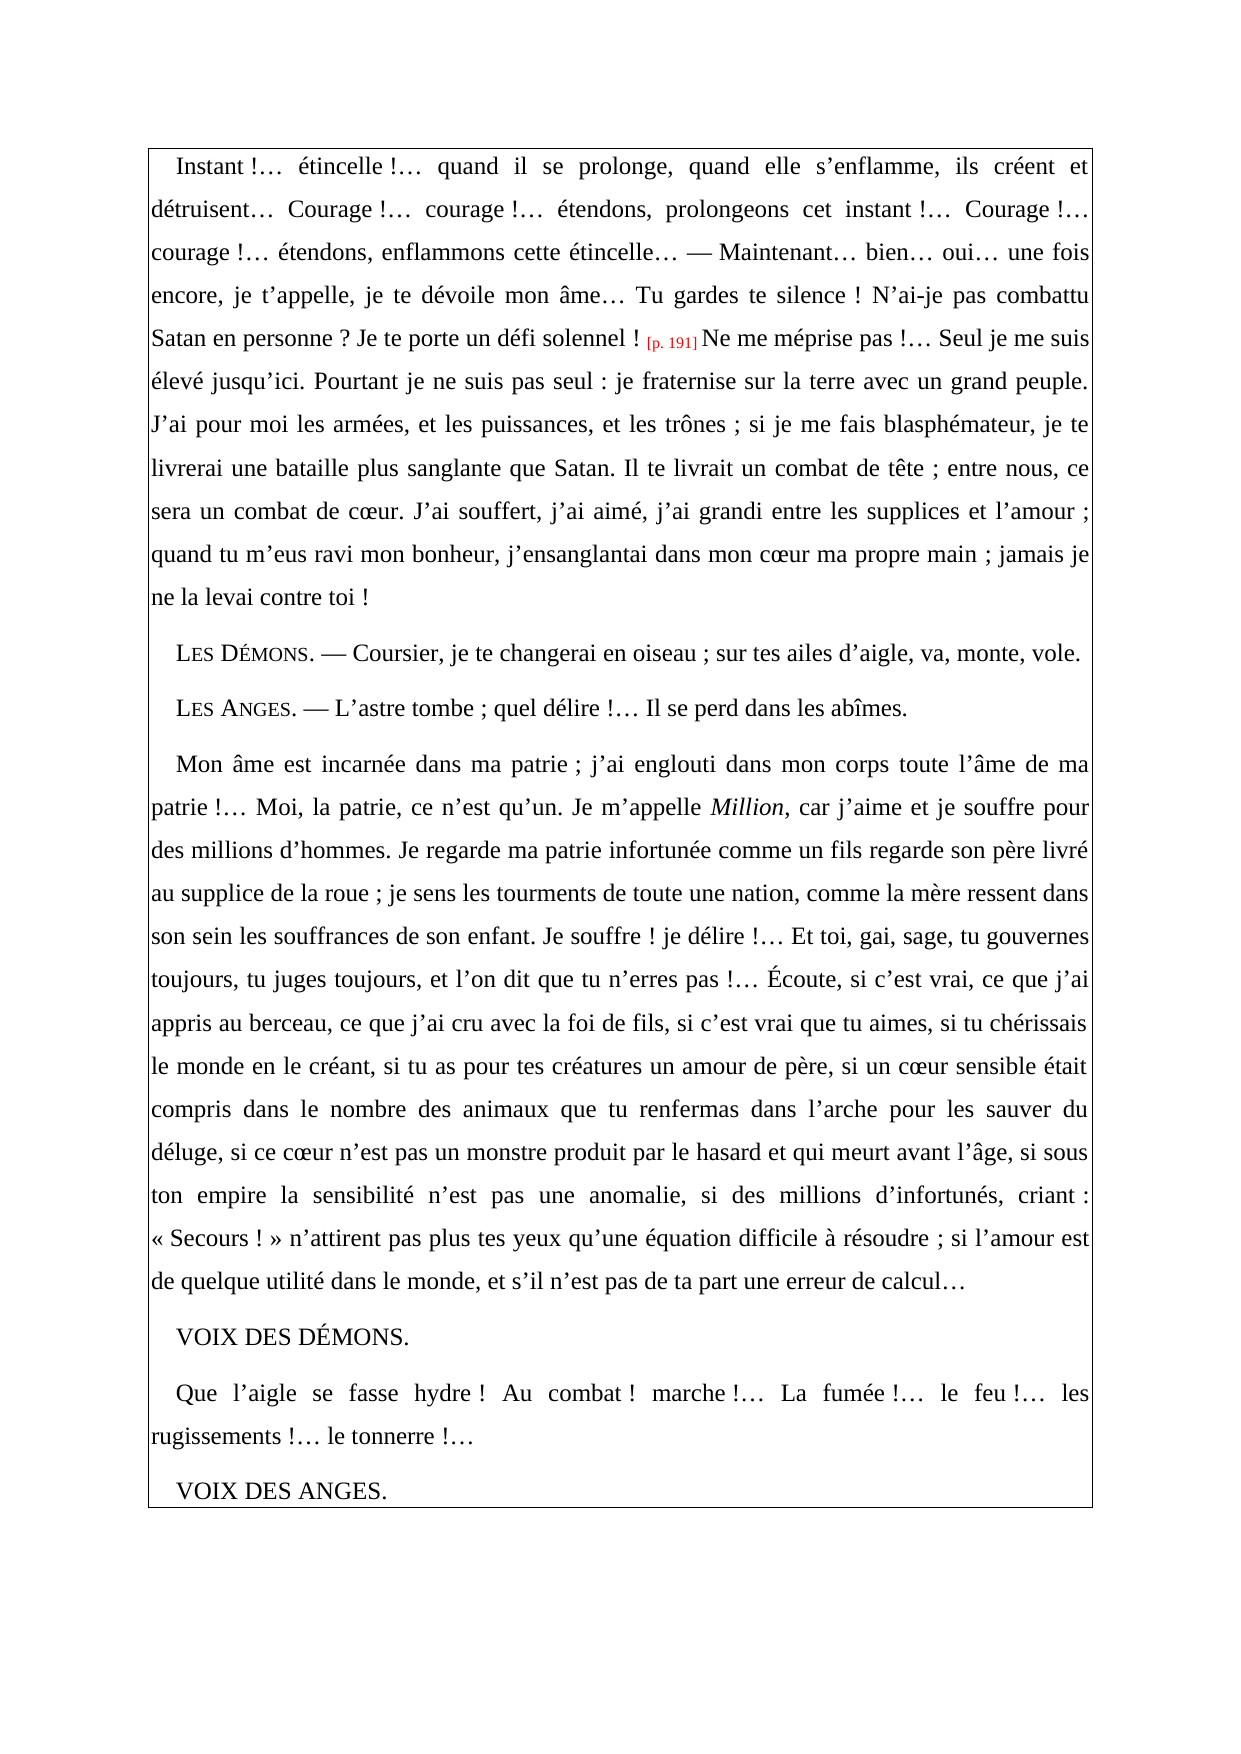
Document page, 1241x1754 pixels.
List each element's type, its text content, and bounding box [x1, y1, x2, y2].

text VOIX DES ANGES. [149, 1473, 1092, 1507]
text Mon âme est incarnée dans ma patrie ; j’ai englouti dans mon corps toute l’âme de ma patrie !… Moi, la patrie, ce n’est qu’un. Je m’appelle Million, car j’aime et je souffre pour des millions d’hommes. Je regarde ma patrie infortunée comme un fils regarde son père livré au supplice de la roue ; je sens les tourments de toute une nation, comme la mère ressent dans son sein les souffrances de son enfant. Je souffre ! je délire !… Et toi, gai, sage, tu gouvernes toujours, tu juges toujours, et l’on dit que tu n’erres pas !… Écoute, si c’est vrai, ce que j’ai appris au berceau, ce que j’ai cru avec la foi de fils, si c’est vrai que tu aimes, si tu chérissais le monde en le créant, si tu as pour tes créatures un amour de père, si un cœur sensible était compris dans le nombre des animaux que tu renfermas dans l’arche pour les sauver du déluge, si ce cœur n’est pas un monstre produit par le hasard et qui meurt avant l’âge, si sous ton empire la sensibilité n’est pas une anomalie, si des millions d’infortunés, criant : « Secours ! » n’attirent pas plus tes yeux qu’une équation difficile à résoudre ; si l’amour est de quelque utilité dans le monde, et s’il n’est pas de ta part une erreur de calcul… [149, 746, 1092, 1295]
text Que l’aigle se fasse hydre ! Au combat ! marche !… La fumée !… le feu !… les rugissements !… le tonnerre !… [149, 1374, 1092, 1449]
text Instant !… étincelle !… quand il se prolonge, quand elle s’enflamme, ils créent et détruisent… Courage !… courage !… étendons, prolongeons cet instant !… Courage !… courage !… étendons, enflammons cette étincelle… — Maintenant… bien… oui… une fois encore, je t’appelle, je te dévoile mon âme… Tu gardes te silence ! N’ai-je pas combattu Satan en personne ? Je te porte un défi solennel ! [p. 191] Ne me méprise pas !… Seul je me suis élevé jusqu’ici. Pourtant je ne suis pas seul : je fraternise sur la terre avec un grand peuple. J’ai pour moi les armées, et les puissances, et les trônes ; si je me fais blasphémateur, je te livrerai une bataille plus sanglante que Satan. Il te livrait un combat de tête ; entre nous, ce sera un combat de cœur. J’ai souffert, j’ai aimé, j’ai grandi entre les supplices et l’amour ; quand tu m’eus ravi mon bonheur, j’ensanglantai dans mon cœur ma propre main ; jamais je ne la levai contre toi ! [149, 149, 1092, 611]
text VOIX DES DÉMONS. [149, 1319, 1092, 1351]
text Les Démons. — Coursier, je te changerai en oiseau ; sur tes ailes d’aigle, va, monte, vole. [149, 634, 1092, 666]
text Les Anges. — L’astre tombe ; quel délire !… Il se perd dans les abîmes. [149, 690, 1092, 722]
